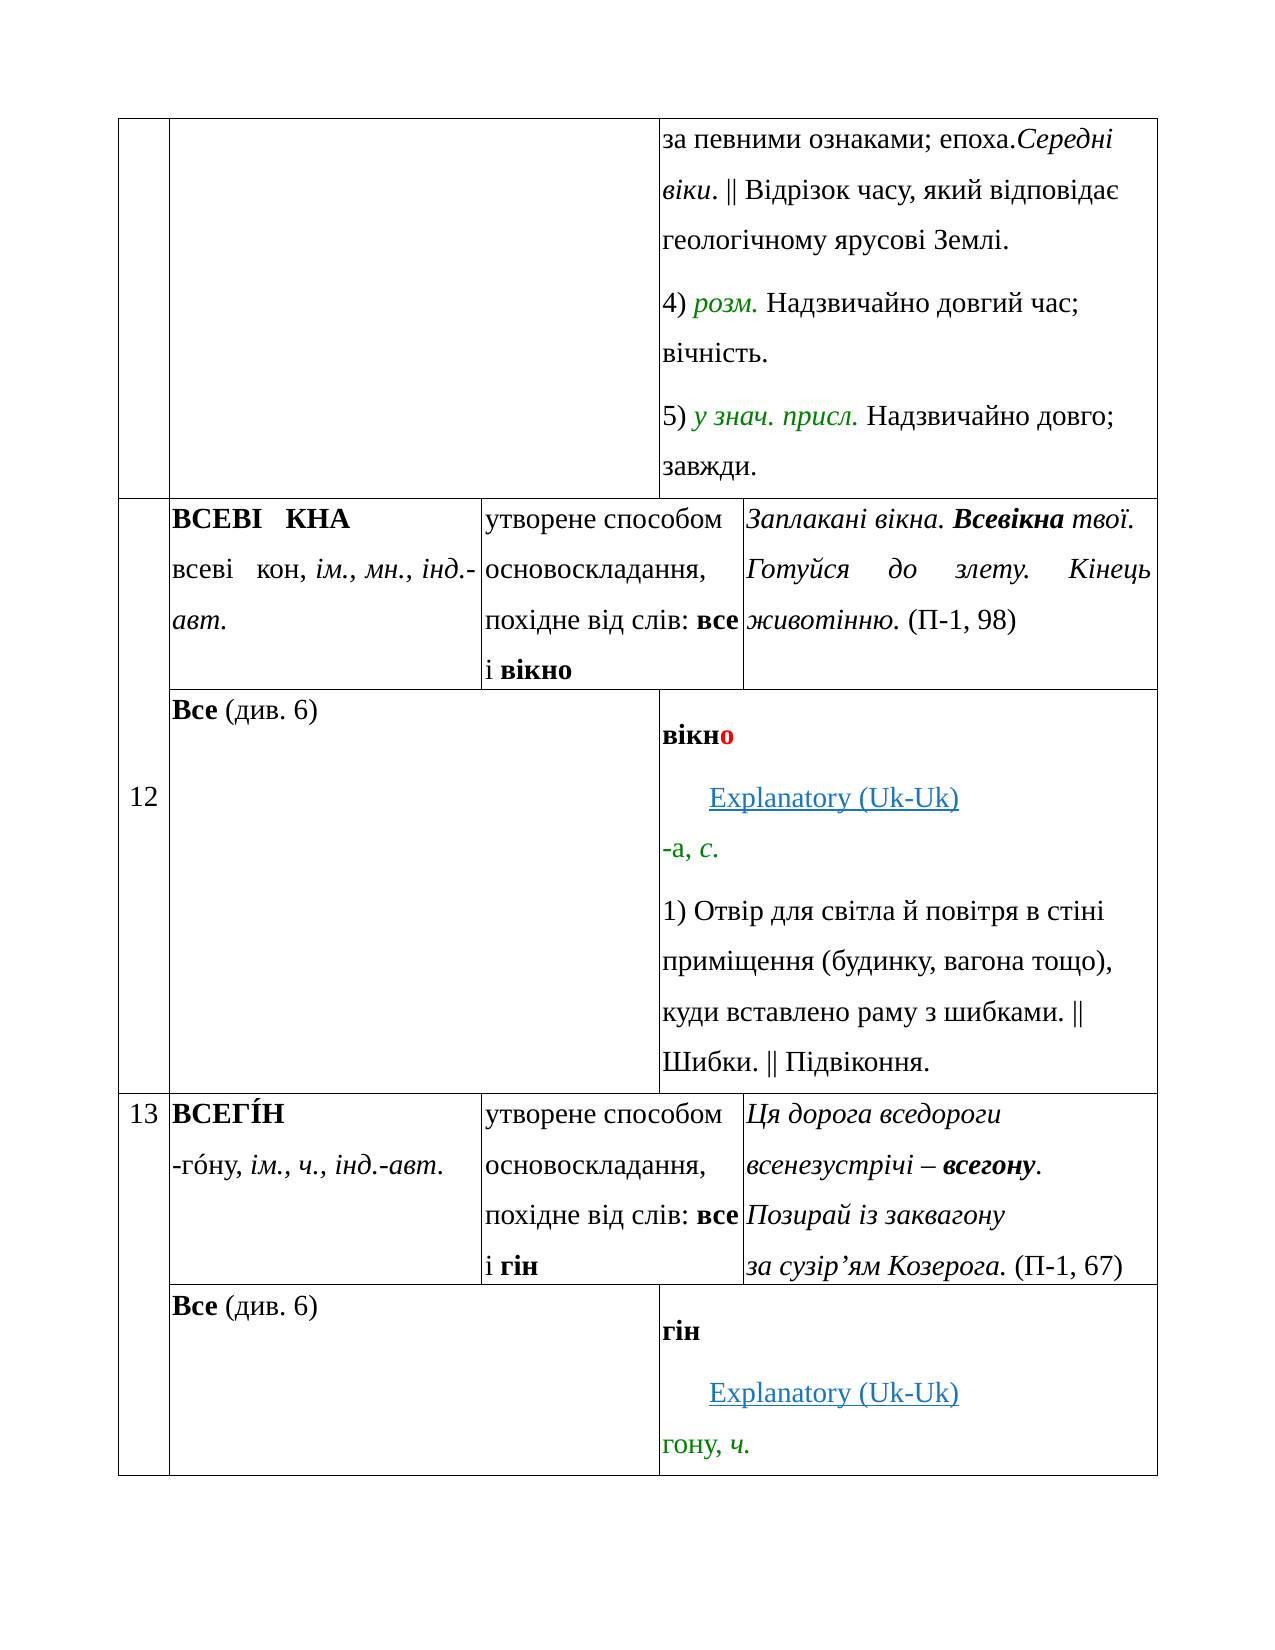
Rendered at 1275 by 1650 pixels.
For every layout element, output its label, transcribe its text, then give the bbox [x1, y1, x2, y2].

table_cell Все (див. 6) [170, 690, 659, 1093]
table_cell ВсевІкна всевікон, ім., мн., інд.-авт. [170, 499, 481, 689]
table_cell гін Explanatory (Uk-Uk) гону, ч. [660, 1285, 1157, 1475]
table_cell 12 [119, 499, 169, 1093]
table_cell Все (див. 6) [170, 1285, 659, 1475]
table_cell [170, 119, 659, 498]
table_cell Всегíн -гóну, ім., ч., інд.-авт. [170, 1094, 481, 1284]
table_cell Заплакані вікна. Всевікна твої. Готуйся до злету. Кінець животінню. (П‑1, 98) [744, 499, 1157, 689]
table_cell [119, 119, 169, 498]
table_cell вікно Explanatory (Uk-Uk) -а, с. 1) Отвір для світла й повітря в стіні приміщення (будинку, вагона тощо), куди вставлено раму з шибками. || Шибки. || Підвіконня. [660, 690, 1157, 1093]
table_cell 13 [119, 1094, 169, 1475]
table_cell за певними ознаками; епоха.Середні віки. || Відрізок часу, який відповідає геологічному ярусові Землі. 4) розм. Надзвичайно довгий час; вічність. 5) у знач. присл. Надзвичайно довго; завжди. [660, 119, 1157, 498]
table_cell утворене способом основоскладання, похідне від слів: все і гін [482, 1094, 743, 1284]
table_cell утворене способом основоскладання, похідне від слів: все і вікно [482, 499, 743, 689]
table_cell Ця дорога вседороги всенезустрічі – всегону. Позирай із заквагону за сузір’ям Козерога. (П‑1, 67) [744, 1094, 1157, 1284]
